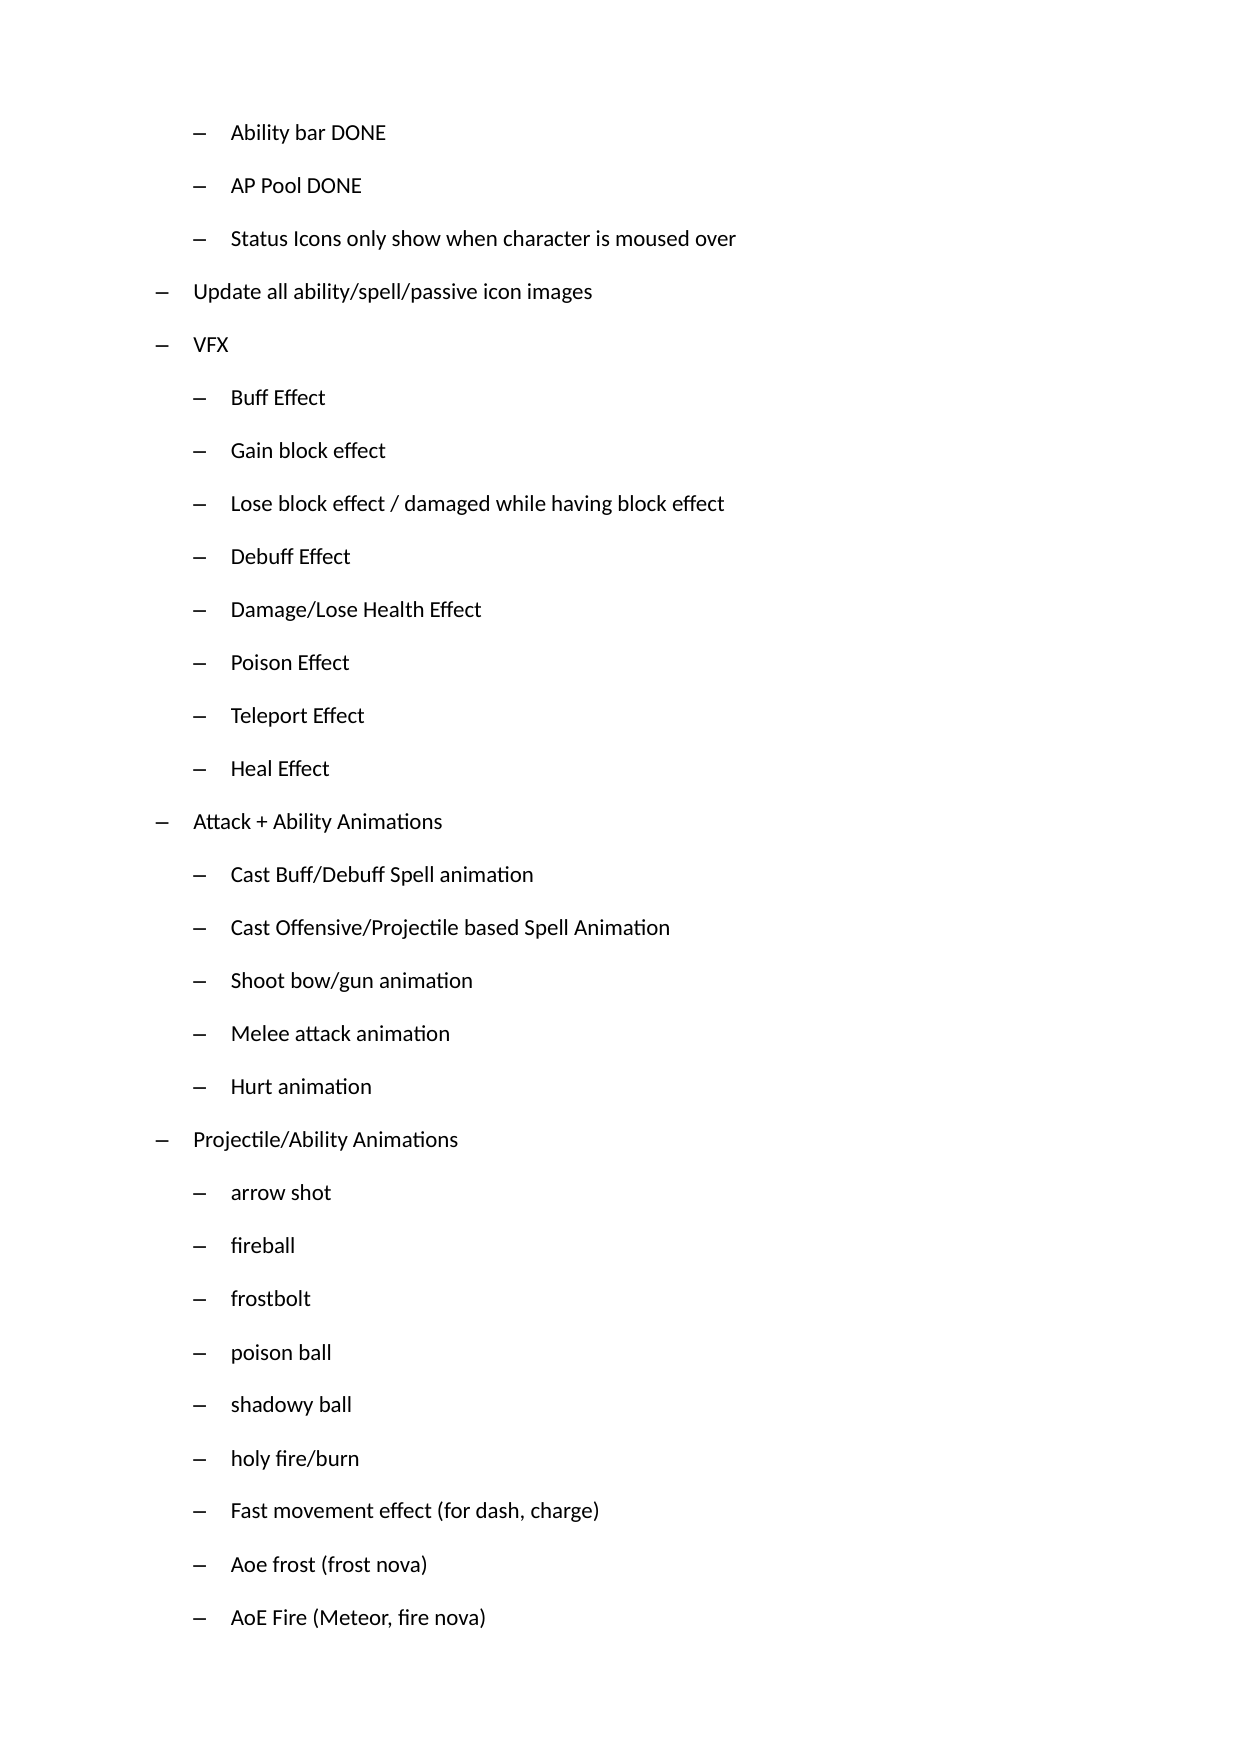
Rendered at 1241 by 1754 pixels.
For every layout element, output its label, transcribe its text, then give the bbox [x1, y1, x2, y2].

list AP Pool DONE [193, 171, 1122, 199]
list Fast movement effect (for dash, charge) [193, 1497, 1122, 1525]
list Heal Effect [193, 754, 1122, 782]
list Debuff Effect [193, 542, 1122, 570]
list Ability bar DONE [193, 118, 1122, 146]
list AoE Fire (Meteor, fire nova) [193, 1603, 1122, 1631]
list frostbolt [193, 1284, 1122, 1313]
list Shoot bow/gun animation [193, 966, 1122, 994]
list Attack + Ability Animations [156, 807, 1122, 835]
list Damage/Lose Health Effect [193, 595, 1122, 623]
list fireball [193, 1232, 1122, 1259]
list Teleport Effect [193, 701, 1122, 729]
list Hurt animation [193, 1072, 1122, 1101]
list VFX [156, 330, 1122, 358]
list arrow shot [193, 1178, 1122, 1207]
list Aoe frost (frost nova) [193, 1550, 1122, 1578]
list Status Icons only show when character is moused over [193, 224, 1122, 252]
list Cast Buff/Debuff Spell animation [193, 860, 1122, 888]
list Cast Offensive/Projectile based Spell Animation [193, 913, 1122, 941]
list Gain block effect [193, 436, 1122, 464]
list Projectile/Ability Animations [156, 1126, 1122, 1153]
list shadowy ball [193, 1391, 1122, 1419]
list Poison Effect [193, 648, 1122, 676]
list Lose block effect / damaged while having block effect [193, 489, 1122, 517]
list holy fire/burn [193, 1444, 1122, 1472]
list Buff Effect [193, 383, 1122, 411]
list Melee attack animation [193, 1019, 1122, 1047]
list poison ball [193, 1338, 1122, 1366]
list Update all ability/spell/passive icon images [156, 277, 1122, 305]
